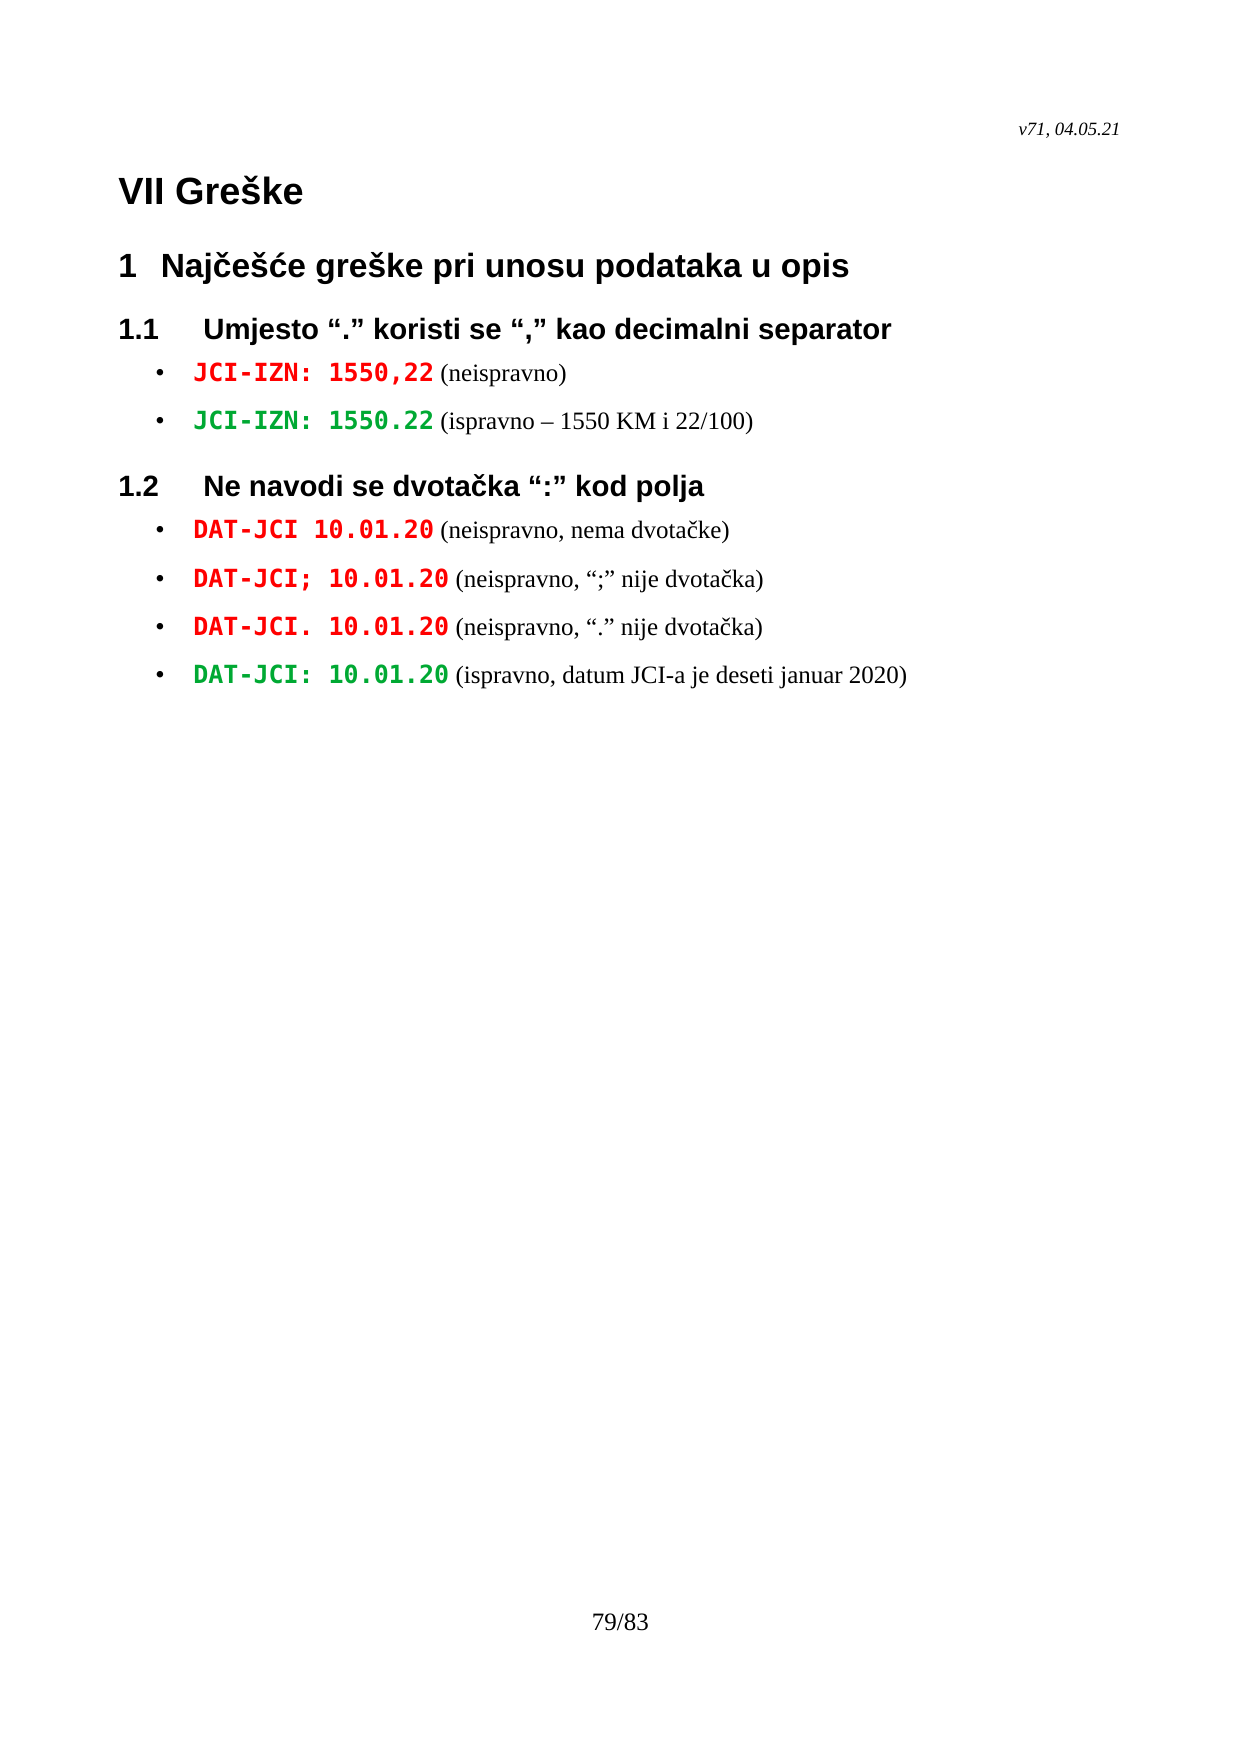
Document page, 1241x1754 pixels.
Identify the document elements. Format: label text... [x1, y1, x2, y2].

list JCI-IZN: 1550,22 (neispravno) [156, 358, 1122, 387]
list JCI-IZN: 1550.22 (ispravno – 1550 KM i 22/100) [156, 406, 1122, 436]
subtitle VII Greške [118, 169, 1122, 213]
list DAT-JCI: 10.01.20 (ispravno, datum JCI-a je deseti januar 2020) [156, 660, 1122, 689]
subtitle Najčešće greške pri unosu podataka u opis [118, 246, 1122, 285]
list DAT-JCI. 10.01.20 (neispravno, “.” nije dvotačka) [156, 612, 1122, 641]
subtitle Umjesto “.” koristi se “,” kao decimalni separator [118, 312, 1122, 346]
list DAT-JCI; 10.01.20 (neispravno, “;” nije dvotačka) [156, 564, 1122, 593]
subtitle Ne navodi se dvotačka “:” kod polja [118, 469, 1122, 503]
list DAT-JCI 10.01.20 (neispravno, nema dvotačke) [156, 515, 1122, 545]
